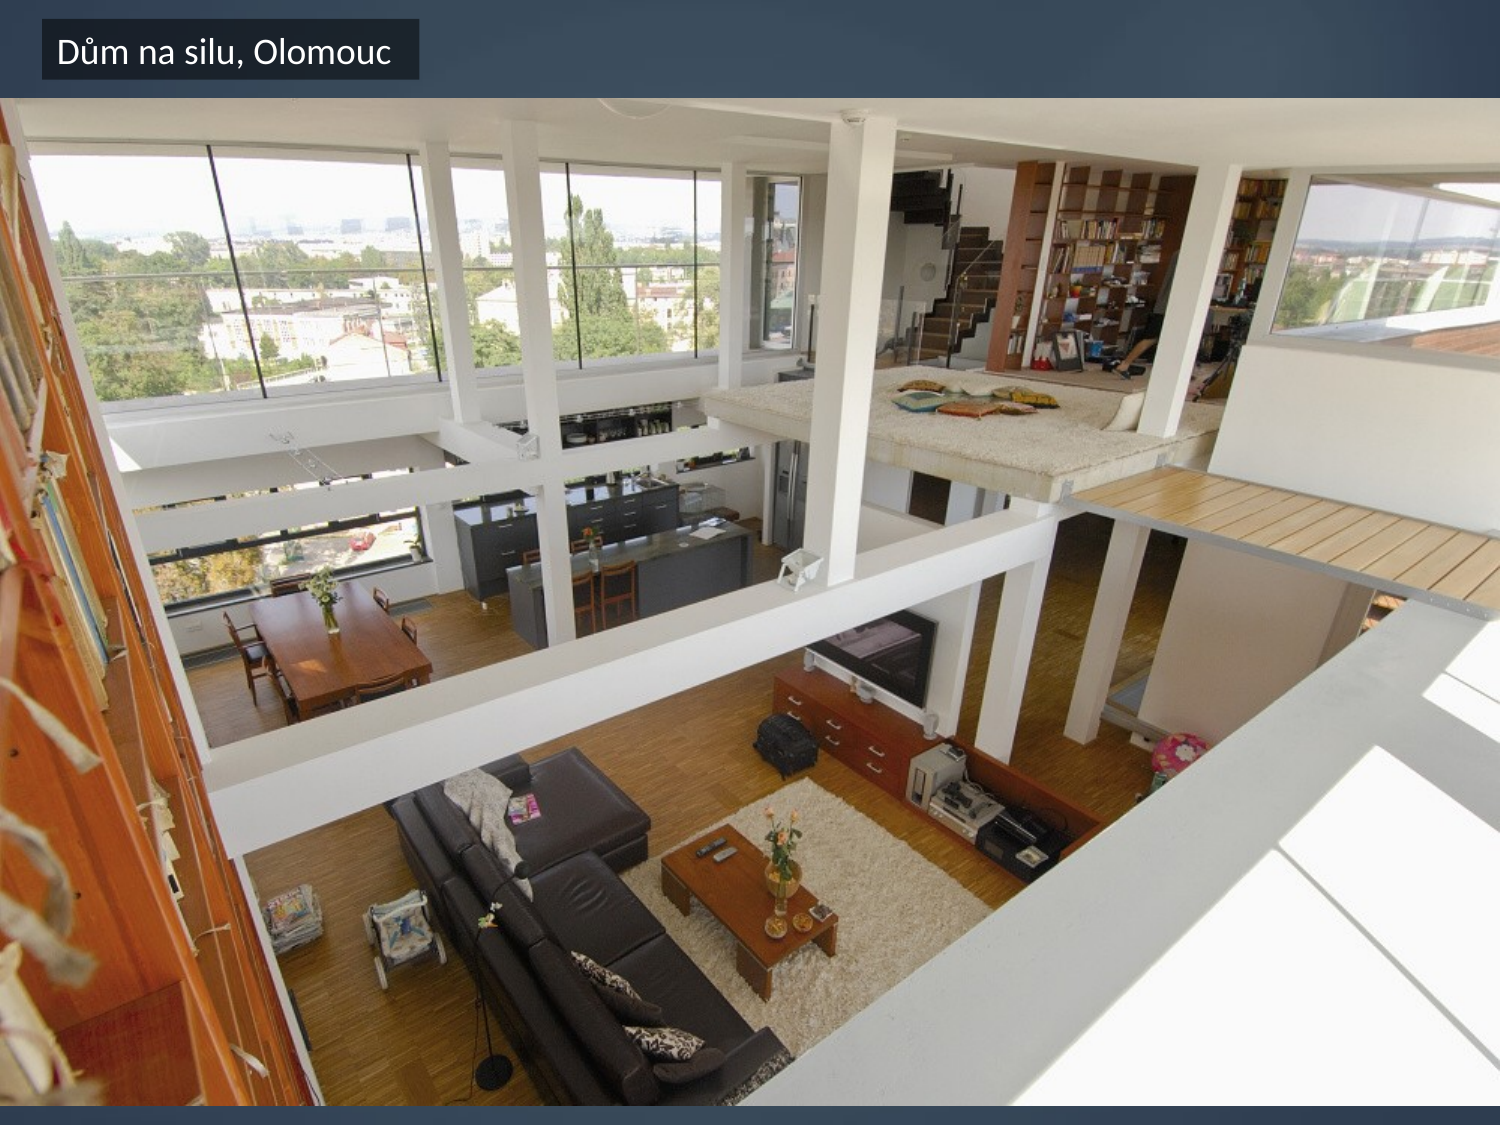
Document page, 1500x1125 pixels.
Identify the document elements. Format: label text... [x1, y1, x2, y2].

picture [0, 0, 1500, 1125]
text_box Dům na silu, Olomouc [42, 18, 703, 80]
